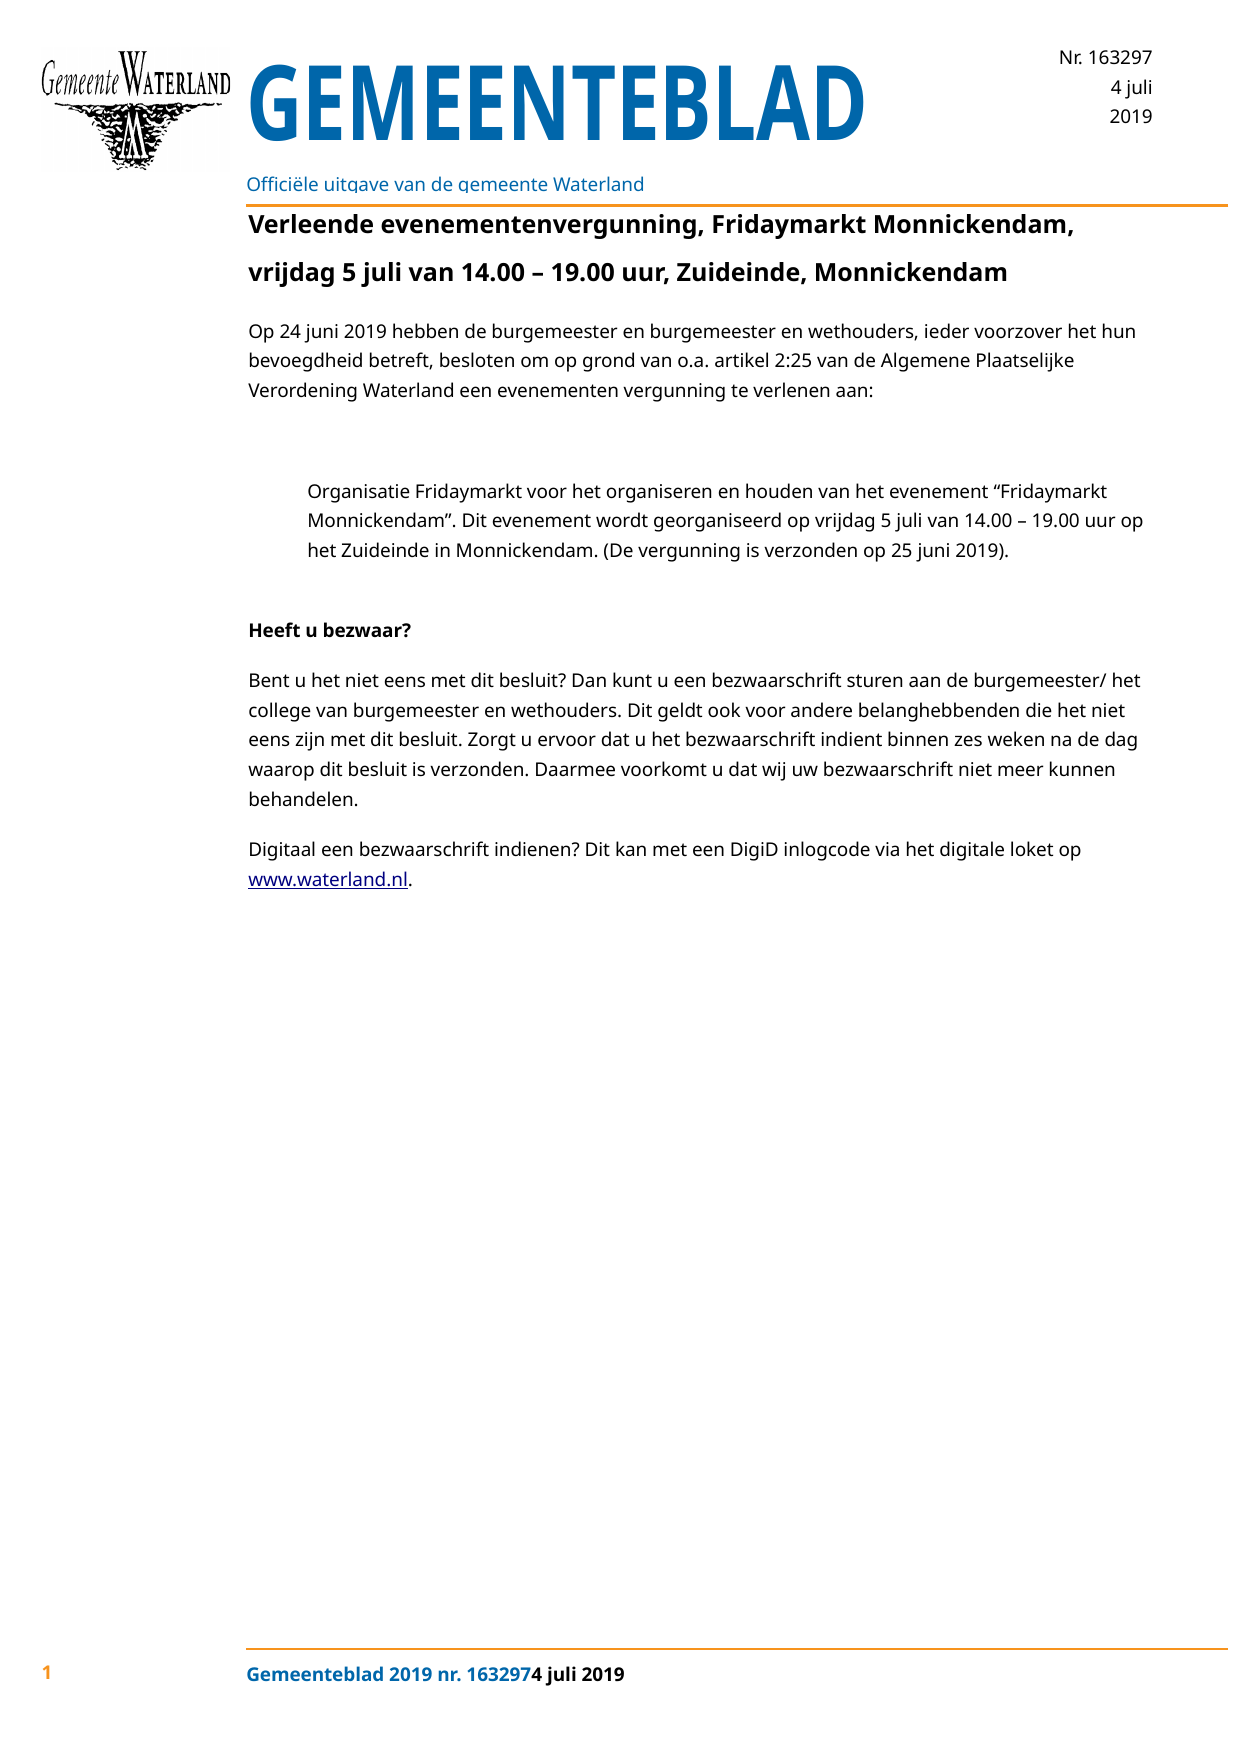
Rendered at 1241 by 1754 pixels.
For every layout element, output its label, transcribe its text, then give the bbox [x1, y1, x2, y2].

text Verleende evenementenvergunning, Fridaymarkt Monnickendam, vrijdag 5 juli van 14.00 – 19.00 uur, Zuideinde, Monnickendam [248, 207, 1152, 288]
text Op 24 juni 2019 hebben de burgemeester en burgemeester en wethouders, ieder voorzover het hun bevoegdheid betreft, besloten om op grond van o.a. artikel 2:25 van de Algemene Plaatselijke Verordening Waterland een evenementen vergunning te verlenen aan: [248, 318, 1152, 403]
text Heeft u bezwaar? [248, 617, 1152, 643]
text Digitaal een bezwaarschrift indienen? Dit kan met een DigiD inlogcode via het digitale loket op www.waterland.nl. [248, 836, 1152, 892]
text Bent u het niet eens met dit besluit? Dan kunt u een bezwaarschrift sturen aan de burgemeester/ het college van burgemeester en wethouders. Dit geldt ook voor andere belanghebbenden die het niet eens zijn met dit besluit. Zorgt u ervoor dat u het bezwaarschrift indient binnen zes weken na de dag waarop dit besluit is verzonden. Daarmee voorkomt u dat wij uw bezwaarschrift niet meer kunnen behandelen. [248, 667, 1152, 812]
list Organisatie Fridaymarkt voor het organiseren en houden van het evenement “Fridaymarkt Monnickendam”. Dit evenement wordt georganiseerd op vrijdag 5 juli van 14.00 – 19.00 uur op het Zuideinde in Monnickendam. (De vergunning is verzonden op 25 juni 2019). [248, 478, 1152, 563]
picture [41, 47, 231, 172]
